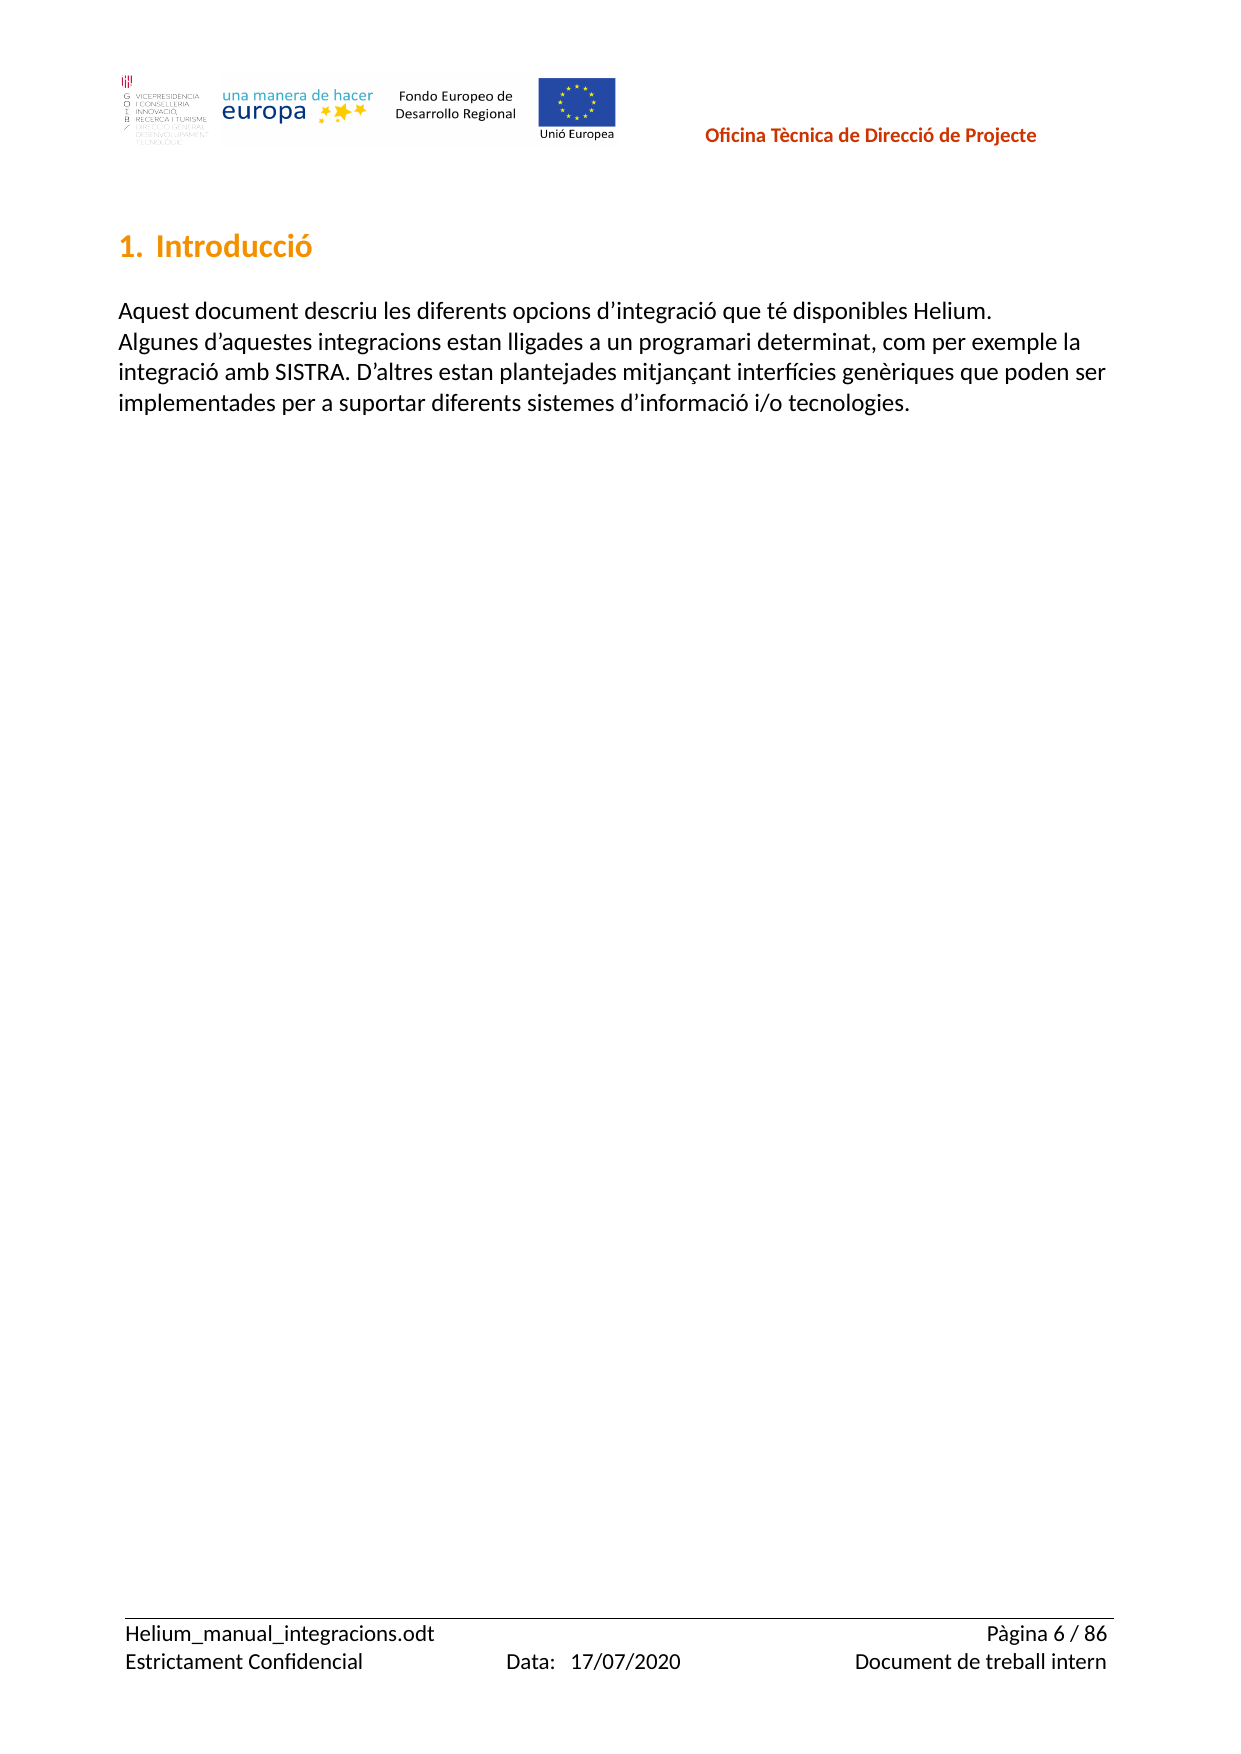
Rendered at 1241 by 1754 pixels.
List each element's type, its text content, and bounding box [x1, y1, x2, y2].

text Algunes d’aquestes integracions estan lligades a un programari determinat, com per exemple la integració amb SISTRA. D’altres estan plantejades mitjançant interfícies genèriques que poden ser implementades per a suportar diferents sistemes d’informació i/o tecnologies. [118, 326, 1122, 417]
picture [219, 73, 621, 147]
subtitle Introducció [118, 225, 1122, 266]
picture [118, 73, 213, 147]
text Aquest document descriu les diferents opcions d’integració que té disponibles Helium. [118, 295, 1122, 326]
